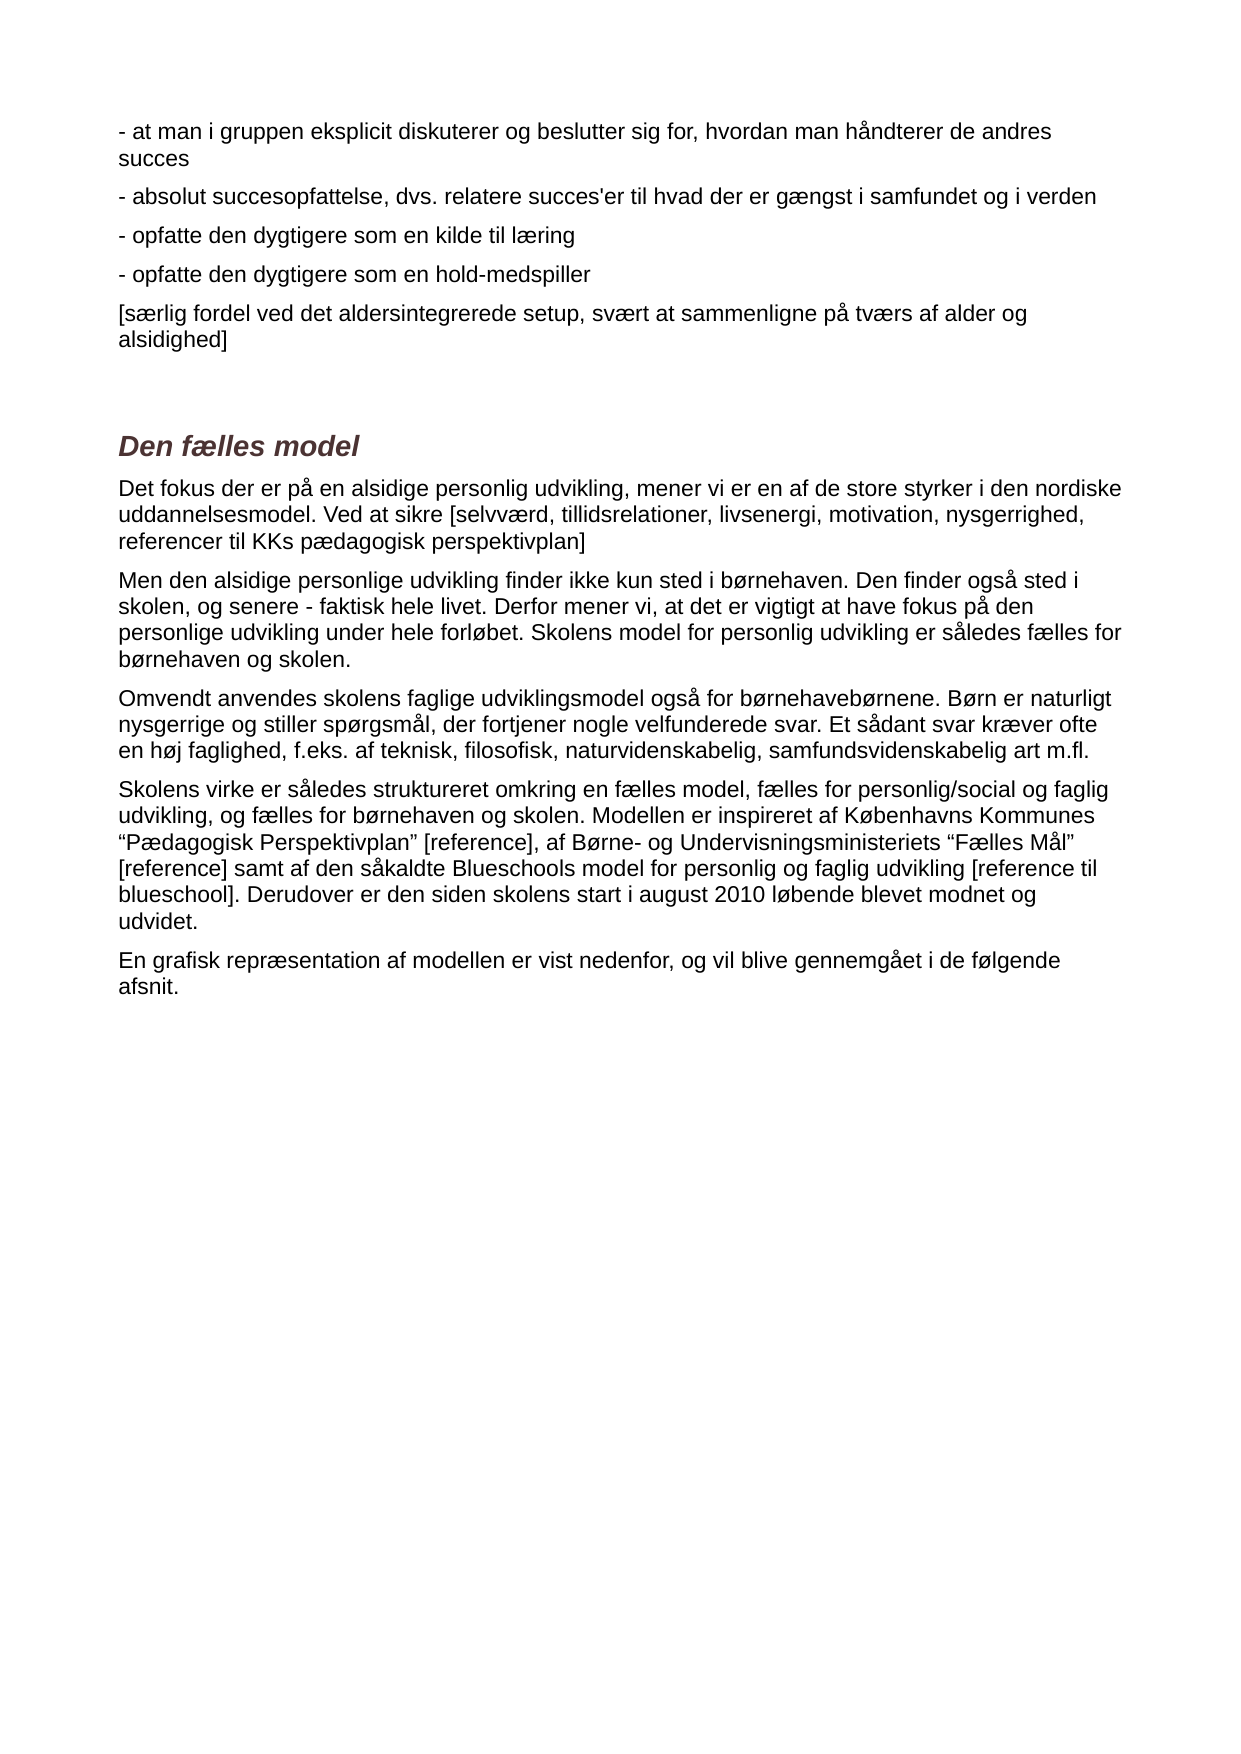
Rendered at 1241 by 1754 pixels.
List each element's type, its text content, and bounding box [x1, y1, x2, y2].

text Omvendt anvendes skolens faglige udviklingsmodel også for børnehavebørnene. Børn er naturligt nysgerrige og stiller spørgsmål, der fortjener nogle velfunderede svar. Et sådant svar kræver ofte en høj faglighed, f.eks. af teknisk, filosofisk, naturvidenskabelig, samfundsvidenskabelig art m.fl. [118, 684, 1122, 763]
text Skolens virke er således struktureret omkring en fælles model, fælles for personlig/social og faglig udvikling, og fælles for børnehaven og skolen. Modellen er inspireret af Københavns Kommunes “Pædagogisk Perspektivplan” [reference], af Børne- og Undervisningsministeriets “Fælles Mål” [reference] samt af den såkaldte Blueschools model for personlig og faglig udvikling [reference til blueschool]. Derudover er den siden skolens start i august 2010 løbende blevet modnet og udvidet. [118, 776, 1122, 934]
text En grafisk repræsentation af modellen er vist nedenfor, og vil blive gennemgået i de følgende afsnit. [118, 947, 1122, 1026]
text - at man i gruppen eksplicit diskuterer og beslutter sig for, hvordan man håndterer de andres succes [118, 118, 1122, 171]
text - absolut succesopfattelse, dvs. relatere succes'er til hvad der er gængst i samfundet og i verden [118, 183, 1122, 210]
text Det fokus der er på en alsidige personlig udvikling, mener vi er en af de store styrker i den nordiske uddannelsesmodel. Ved at sikre [selvværd, tillidsrelationer, livsenergi, motivation, nysgerrighed, referencer til KKs pædagogisk perspektivplan] [118, 475, 1122, 554]
text Men den alsidige personlige udvikling finder ikke kun sted i børnehaven. Den finder også sted i skolen, og senere - faktisk hele livet. Derfor mener vi, at det er vigtigt at have fokus på den personlige udvikling under hele forløbet. Skolens model for personlig udvikling er således fælles for børnehaven og skolen. [118, 567, 1122, 672]
text - opfatte den dygtigere som en kilde til læring [118, 222, 1122, 248]
text [særlig fordel ved det aldersintegrerede setup, svært at sammenligne på tværs af alder og alsidighed] [118, 300, 1122, 353]
text - opfatte den dygtigere som en hold-medspiller [118, 261, 1122, 287]
subtitle Den fælles model [118, 429, 1122, 462]
